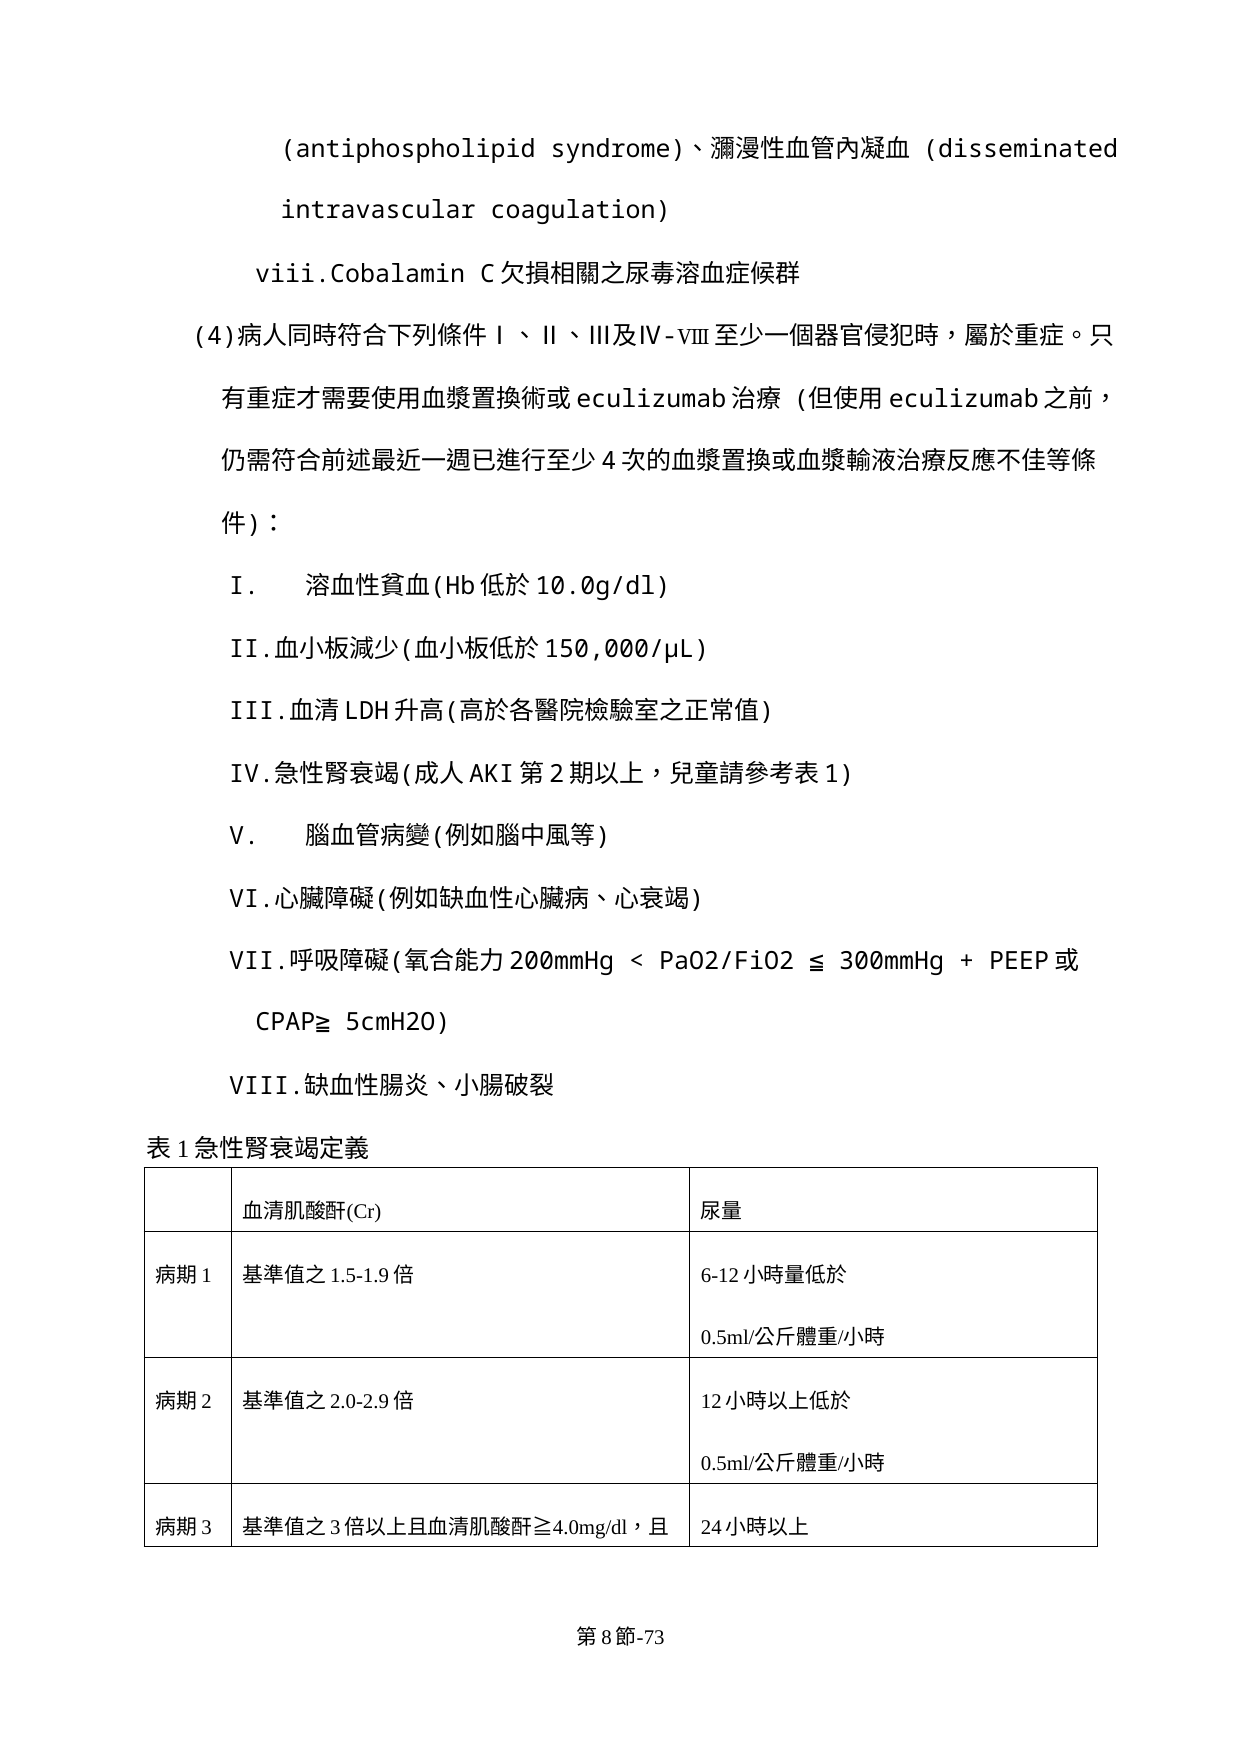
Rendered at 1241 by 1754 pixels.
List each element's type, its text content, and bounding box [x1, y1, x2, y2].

text III.血清LDH升高(高於各醫院檢驗室之正常值) [229, 667, 1122, 729]
table_header 尿量 [690, 1168, 1097, 1231]
table_cell 病期3 [145, 1484, 231, 1546]
text IV.急性腎衰竭(成人AKI第2期以上，兒童請參考表1) [229, 729, 1122, 792]
text 表1急性腎衰竭定義 [122, 1104, 1122, 1167]
table_cell 6-12小時量低於 0.5ml/公斤體重/小時 [690, 1232, 1097, 1357]
table_cell 基準值之2.0-2.9倍 [232, 1358, 689, 1483]
text VIII.缺血性腸炎、小腸破裂 [229, 1042, 1122, 1104]
table_cell 基準值之3倍以上且血清肌酸酐≧4.0mg/dl，且 [232, 1484, 689, 1546]
table_cell 24小時以上 [690, 1484, 1097, 1546]
table_cell 基準值之1.5-1.9倍 [232, 1232, 689, 1357]
table_header [145, 1168, 231, 1231]
text (4)病人同時符合下列條件Ⅰ、Ⅱ、Ⅲ及Ⅳ-Ⅷ至少一個器官侵犯時，屬於重症。只有重症才需要使用血漿置換術或eculizumab治療 (但使用eculizumab之前，仍需符合前述最近一週已進行至少4次的血漿置換或血漿輸液治療反應不佳等條件)： [192, 292, 1122, 542]
text VI.心臟障礙(例如缺血性心臟病、心衰竭) [229, 854, 1122, 917]
text viii.Cobalamin C欠損相關之尿毒溶血症候群 [255, 229, 1122, 292]
text VII.呼吸障礙(氧合能力200mmHg < PaO2/FiO2 ≦ 300mmHg + PEEP或CPAP≧ 5cmH2O) [229, 917, 1122, 1042]
table_cell 病期2 [145, 1358, 231, 1483]
text II.血小板減少(血小板低於150,000/μL) [229, 604, 1122, 667]
text (antiphospholipid syndrome)、瀰漫性血管內凝血 (disseminated intravascular coagulation) [255, 104, 1122, 229]
table_cell 12小時以上低於 0.5ml/公斤體重/小時 [690, 1358, 1097, 1483]
text I. 溶血性貧血(Hb低於10.0g/dl) [229, 542, 1122, 604]
table_header 血清肌酸酐(Cr) [232, 1168, 689, 1231]
text V. 腦血管病變(例如腦中風等) [229, 792, 1122, 854]
table_cell 病期1 [145, 1232, 231, 1357]
